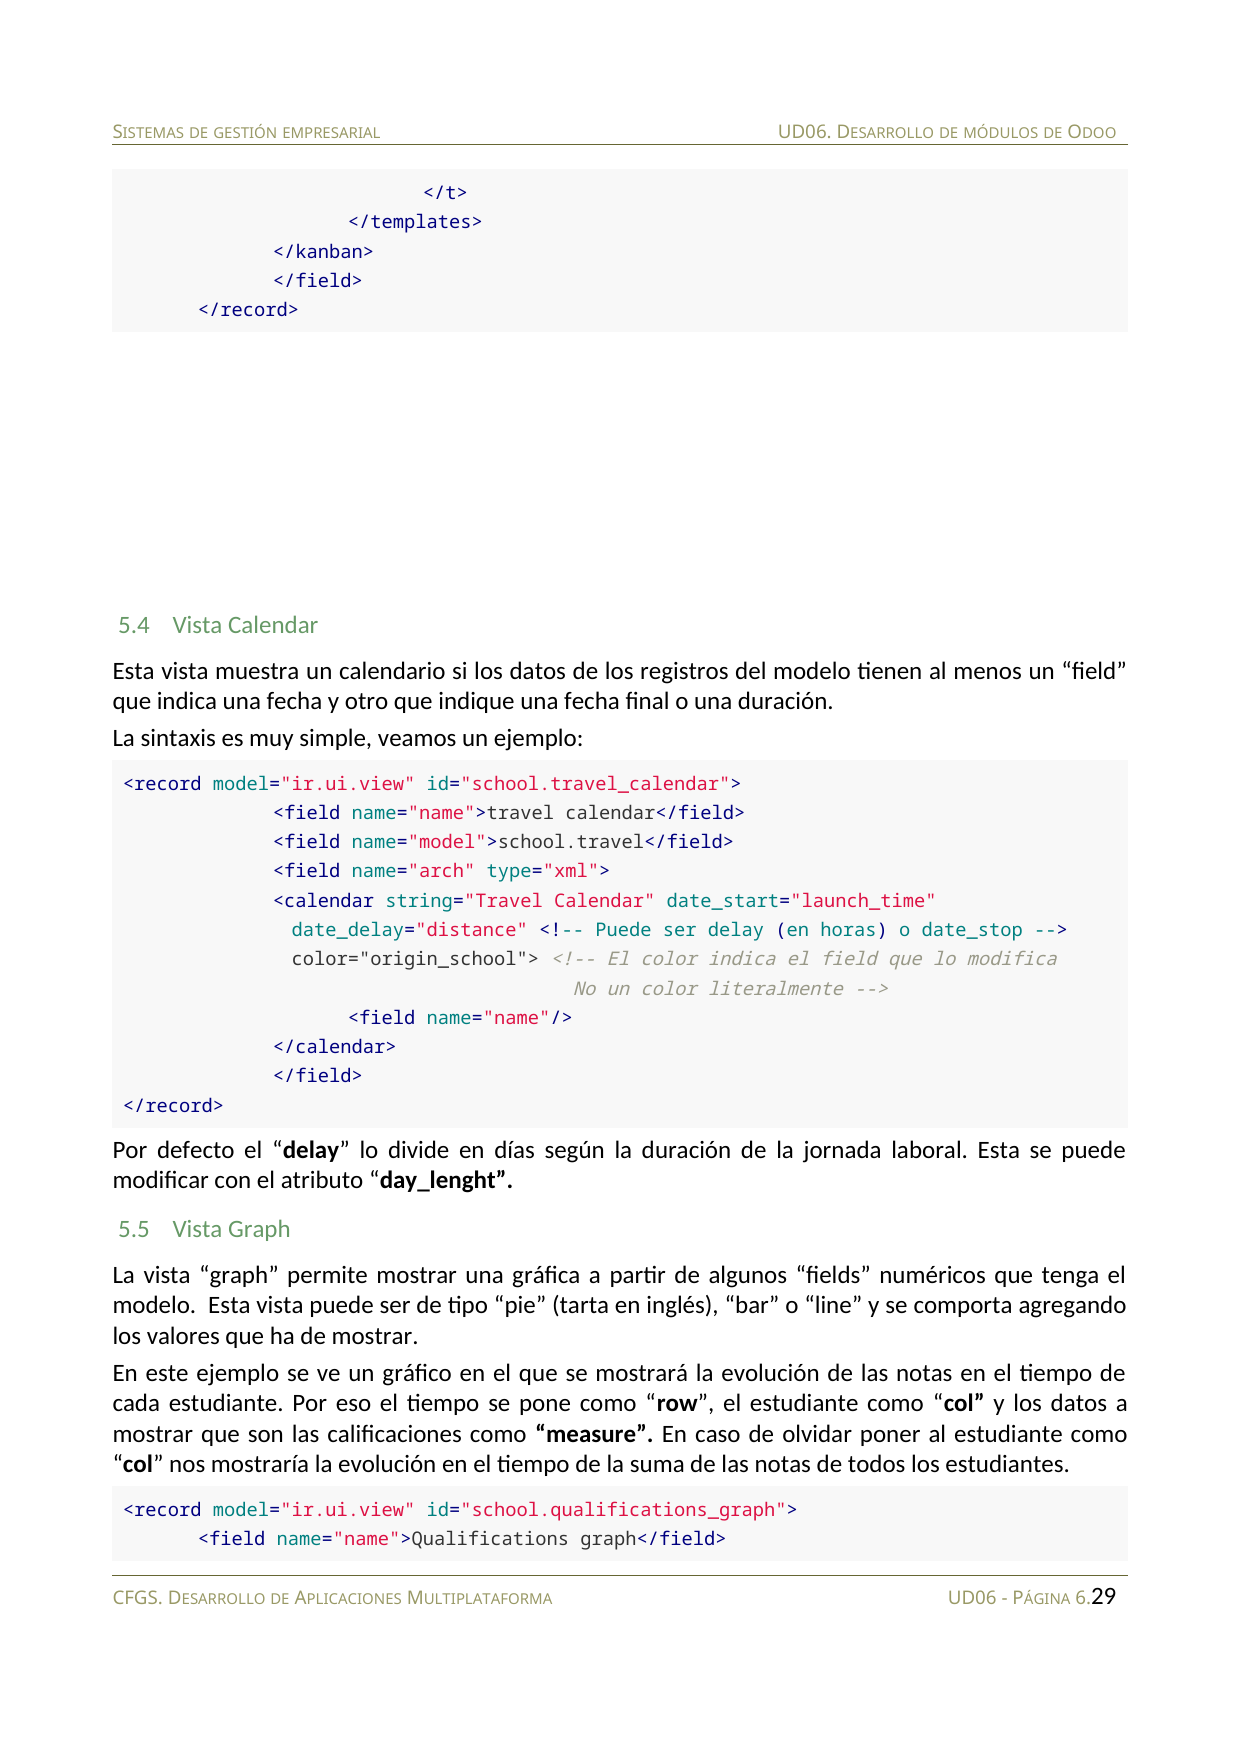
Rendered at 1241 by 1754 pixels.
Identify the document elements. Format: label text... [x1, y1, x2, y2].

subtitle Vista Calendar [112, 610, 1128, 640]
table_header </t> </templates> </kanban> </field> </record> [112, 169, 1128, 332]
text Esta vista muestra un calendario si los datos de los registros del modelo tienen al menos un “field” que indica una fecha y otro que indique una fecha final o una duración. [112, 655, 1128, 716]
table_header <record model="ir.ui.view" id="school.qualifications_graph"> <field name="name">Qualifications graph</field> [112, 1486, 1128, 1561]
text Por defecto el “delay” lo divide en días según la duración de la jornada laboral. Esta se puede modificar con el atributo “day_lenght”. [112, 1134, 1128, 1195]
table_header <record model="ir.ui.view" id="school.travel_calendar"> <field name="name">travel calendar</field> <field name="model">school.travel</field> <field name="arch" type="xml"> <calendar string="Travel Calendar" date_start="launch_time" date_delay="distance" <!-- Puede ser delay (en horas) o date_stop --> color="origin_school"> <!-- El color indica el field que lo modifica No un color literalmente --> <field name="name"/> </calendar> </field> </record> [112, 760, 1128, 1128]
subtitle Vista Graph [112, 1214, 1128, 1244]
text En este ejemplo se ve un gráfico en el que se mostrará la evolución de las notas en el tiempo de cada estudiante. Por eso el tiempo se pone como “row”, el estudiante como “col” y los datos a mostrar que son las calificaciones como “measure”. En caso de olvidar poner al estudiante como “col” nos mostraría la evolución en el tiempo de la suma de las notas de todos los estudiantes. [112, 1357, 1128, 1479]
text La sintaxis es muy simple, veamos un ejemplo: [112, 722, 1128, 753]
text La vista “graph” permite mostrar una gráfica a partir de algunos “fields” numéricos que tenga el modelo. Esta vista puede ser de tipo “pie” (tarta en inglés), “bar” o “line” y se comporta agregando los valores que ha de mostrar. [112, 1259, 1128, 1351]
